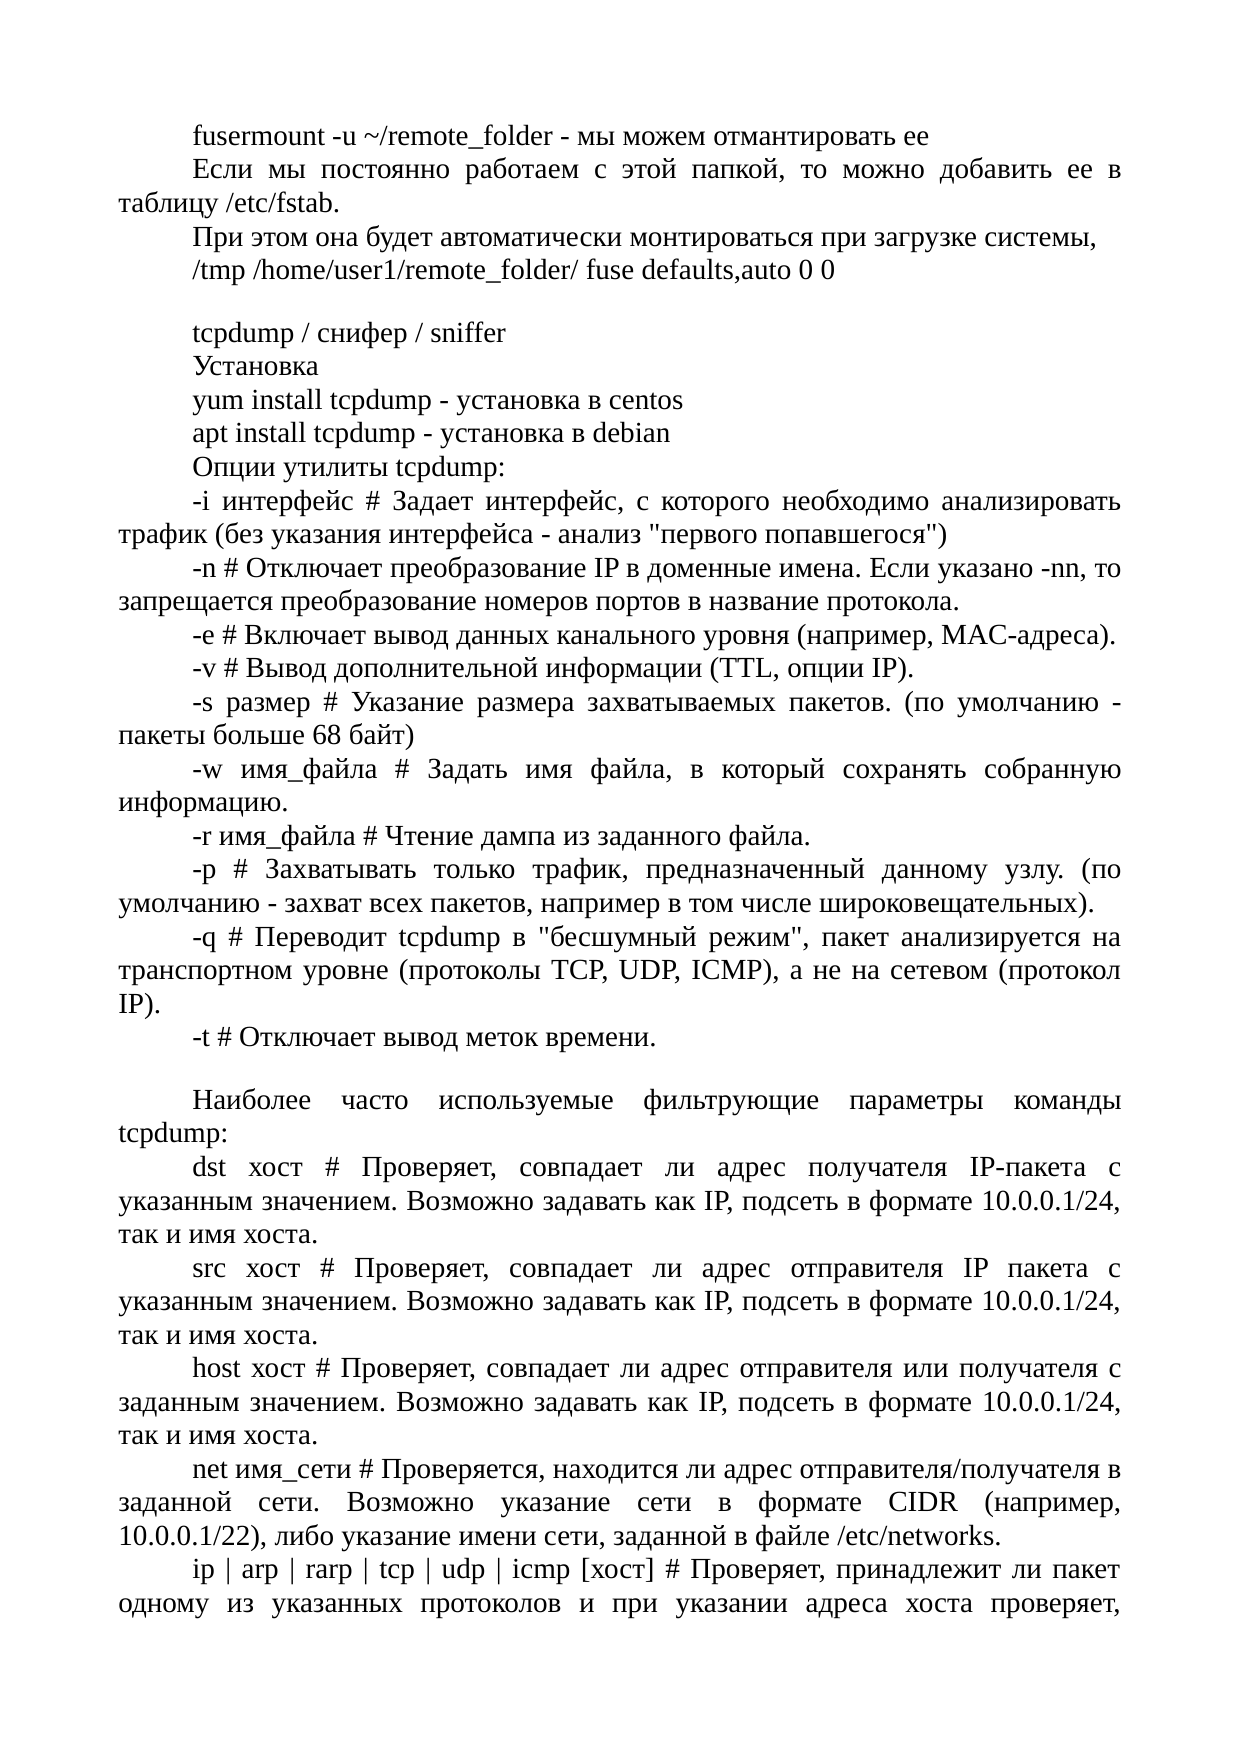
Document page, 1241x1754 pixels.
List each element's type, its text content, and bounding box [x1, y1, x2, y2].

text -n # Отключает преобразование IP в доменные имена. Если указано -nn, то запрещается преобразование номеров портов в название протокола. [118, 550, 1122, 617]
text net имя_сети # Проверяется, находится ли адрес отправителя/получателя в заданной сети. Возможно указание сети в формате CIDR (например, 10.0.0.1/22), либо указание имени сети, заданной в файле /etc/networks. [118, 1451, 1122, 1552]
text -p # Захватывать только трафик, предназначенный данному узлу. (по умолчанию - захват всех пакетов, например в том числе широковещательных). [118, 852, 1122, 919]
text src хост # Проверяет, совпадает ли адрес отправителя IP пакета с указанным значением. Возможно задавать как IP, подсеть в формате 10.0.0.1/24, так и имя хоста. [118, 1250, 1122, 1350]
text host хост # Проверяет, совпадает ли адрес отправителя или получателя с заданным значением. Возможно задавать как IP, подсеть в формате 10.0.0.1/24, так и имя хоста. [118, 1350, 1122, 1451]
text /tmp /home/user1/remote_folder/ fuse defaults,auto 0 0 [118, 252, 1122, 286]
text Наиболее часто используемые фильтрующие параметры команды tcpdump: [118, 1082, 1122, 1149]
text -e # Включает вывод данных канального уровня (например, MAC-адреса). [118, 617, 1122, 650]
text Если мы постоянно работаем с этой папкой, то можно добавить ее в таблицу /etc/fstab. [118, 152, 1122, 219]
text apt install tcpdump - установка в debian [118, 416, 1122, 449]
text -w имя_файла # Задать имя файла, в который сохранять собранную информацию. [118, 751, 1122, 818]
text При этом она будет автоматически монтироваться при загрузке системы, [118, 219, 1122, 252]
text dst хост # Проверяет, совпадает ли адрес получателя IP-пакета с указанным значением. Возможно задавать как IP, подсеть в формате 10.0.0.1/24, так и имя хоста. [118, 1149, 1122, 1250]
text Опции утилиты tcpdump: [118, 449, 1122, 483]
text ip | arp | rarp | tcp | udp | icmp [хост] # Проверяет, принадлежит ли пакет одному из указанных протоколов и при указании адреса хоста проверяет, [118, 1552, 1122, 1619]
text tcpdump / снифер / sniffer [118, 315, 1122, 348]
text -i интерфейс # Задает интерфейс, с которого необходимо анализировать трафик (без указания интерфейса - анализ "первого попавшегося") [118, 483, 1122, 550]
text fusermount -u ~/remote_folder - мы можем отмантировать ее [118, 118, 1122, 152]
text -q # Переводит tcpdump в "бесшумный режим", пакет анализируется на транспортном уровне (протоколы TCP, UDP, ICMP), а не на сетевом (протокол IP). [118, 919, 1122, 1019]
text yum install tcpdump - установка в centos [118, 382, 1122, 416]
text -t # Отключает вывод меток времени. [118, 1019, 1122, 1053]
text -v # Вывод дополнительной информации (TTL, опции IP). [118, 650, 1122, 684]
text -s размер # Указание размера захватываемых пакетов. (по умолчанию - пакеты больше 68 байт) [118, 684, 1122, 751]
text -r имя_файла # Чтение дампа из заданного файла. [118, 818, 1122, 852]
text Установка [118, 348, 1122, 382]
